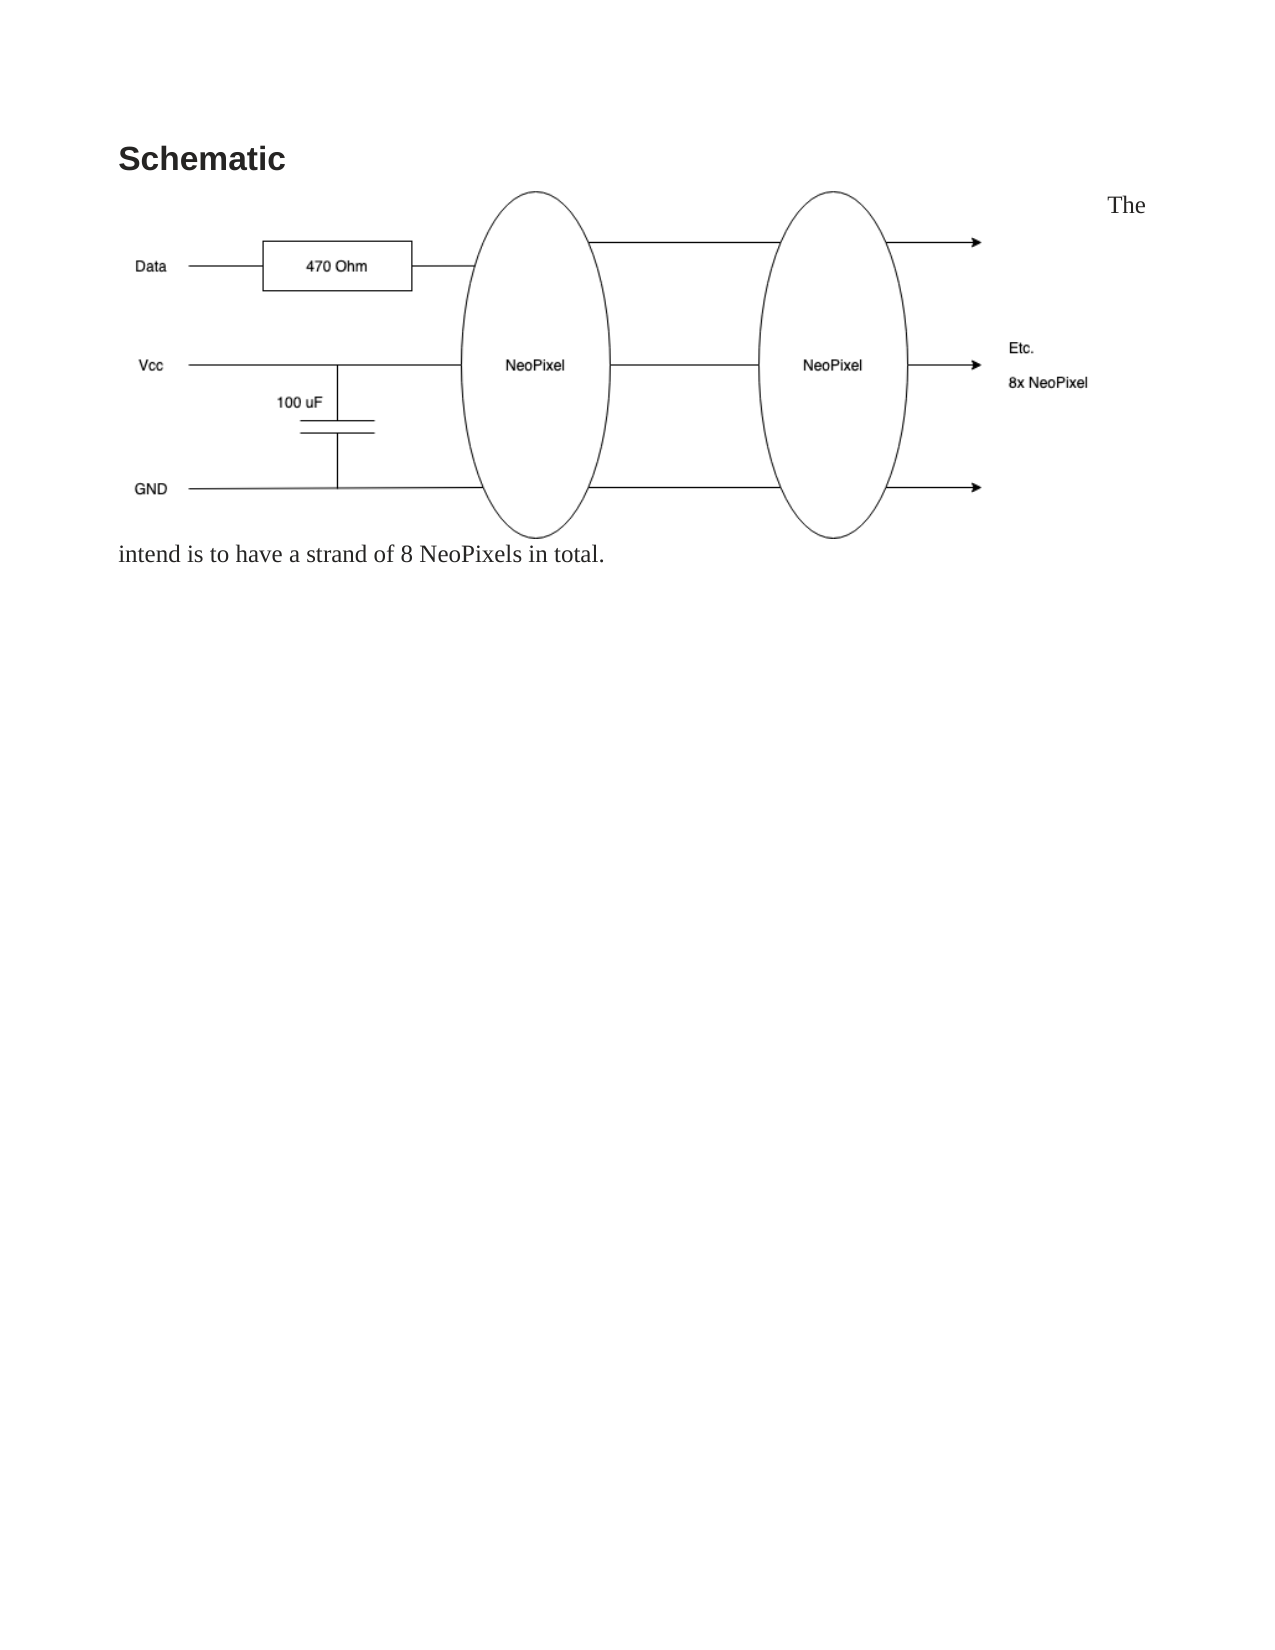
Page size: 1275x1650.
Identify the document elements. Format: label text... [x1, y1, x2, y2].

text The intend is to have a strand of 8 NeoPixels in total. [118, 539, 1157, 568]
subtitle Schematic [118, 139, 1157, 178]
picture [125, 190, 1108, 539]
